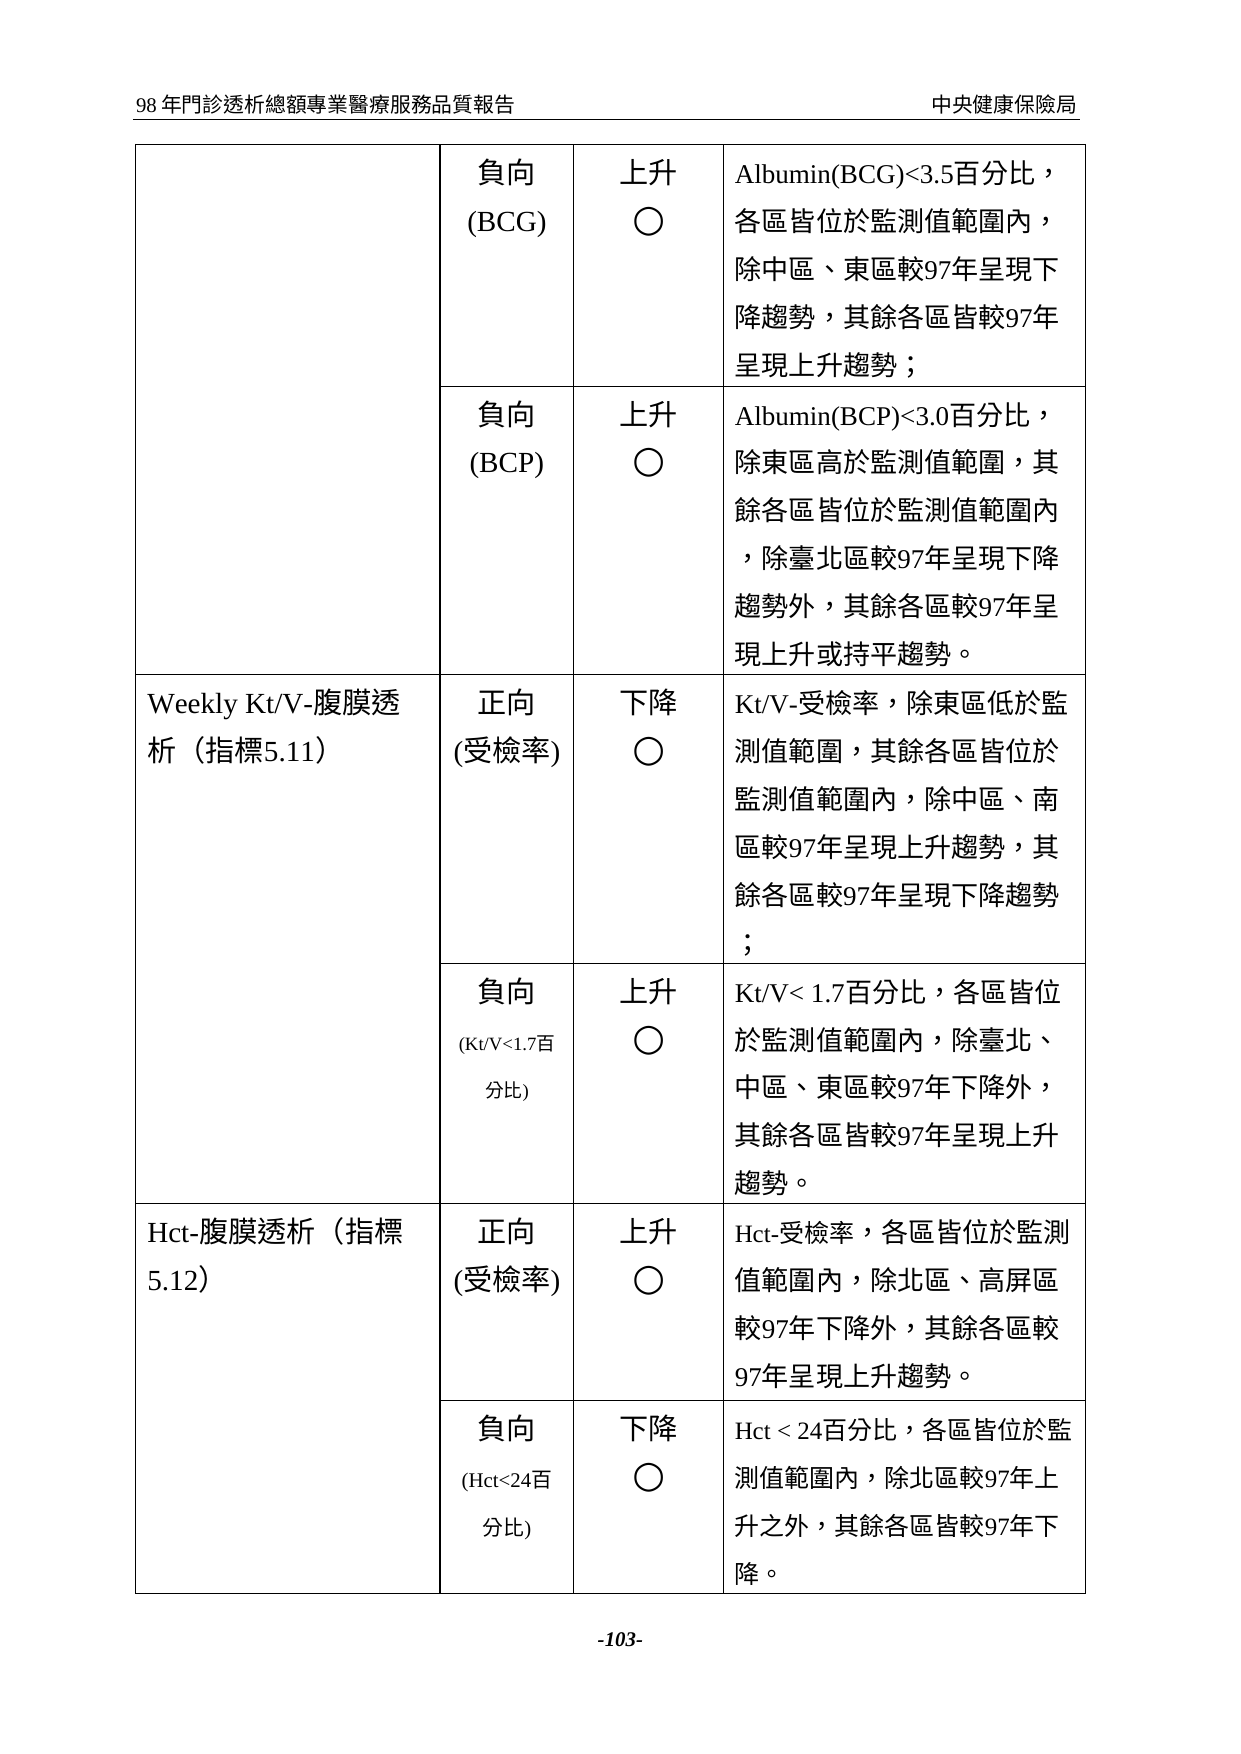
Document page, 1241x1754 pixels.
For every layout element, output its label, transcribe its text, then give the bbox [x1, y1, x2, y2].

table_cell Hct-受檢率，各區皆位於監測值範圍內，除北區、高屏區較97年下降外，其餘各區較97年呈現上升趨勢。 [724, 1204, 1085, 1400]
table_cell 下降 ○ [574, 1401, 723, 1593]
table_cell Weekly Kt/V-腹膜透析（指標5.11） [136, 675, 439, 1203]
table_cell 負向 (BCG) [441, 145, 573, 386]
table_cell Albumin(BCP)<3.0百分比，除東區高於監測值範圍，其餘各區皆位於監測值範圍內，除臺北區較97年呈現下降趨勢外，其餘各區較97年呈現上升或持平趨勢。 [724, 387, 1085, 674]
table_cell 負向 (BCP) [441, 387, 573, 674]
table_cell [136, 145, 439, 674]
table_cell 上升 ○ [574, 964, 723, 1203]
table_cell 下降 ○ [574, 675, 723, 963]
table_cell 上升 ○ [574, 145, 723, 386]
table_cell 正向 (受檢率) [441, 675, 573, 963]
table_cell 負向 (Kt/V<1.7百分比) [441, 964, 573, 1203]
table_cell 正向 (受檢率) [441, 1204, 573, 1400]
table_cell Albumin(BCG)<3.5百分比，各區皆位於監測值範圍內，除中區、東區較97年呈現下降趨勢，其餘各區皆較97年呈現上升趨勢； [724, 145, 1085, 386]
table_cell 負向 (Hct<24百分比) [441, 1401, 573, 1593]
table_cell Hct-腹膜透析（指標5.12） [136, 1204, 439, 1593]
table_cell 上升 ○ [574, 387, 723, 674]
table_cell Hct < 24百分比，各區皆位於監測值範圍內，除北區較97年上升之外，其餘各區皆較97年下降。 [724, 1401, 1085, 1593]
table_cell Kt/V-受檢率，除東區低於監測值範圍，其餘各區皆位於監測值範圍內，除中區、南區較97年呈現上升趨勢，其餘各區較97年呈現下降趨勢； [724, 675, 1085, 963]
table_cell 上升 ○ [574, 1204, 723, 1400]
table_cell Kt/V< 1.7百分比，各區皆位於監測值範圍內，除臺北、中區、東區較97年下降外，其餘各區皆較97年呈現上升趨勢。 [724, 964, 1085, 1203]
